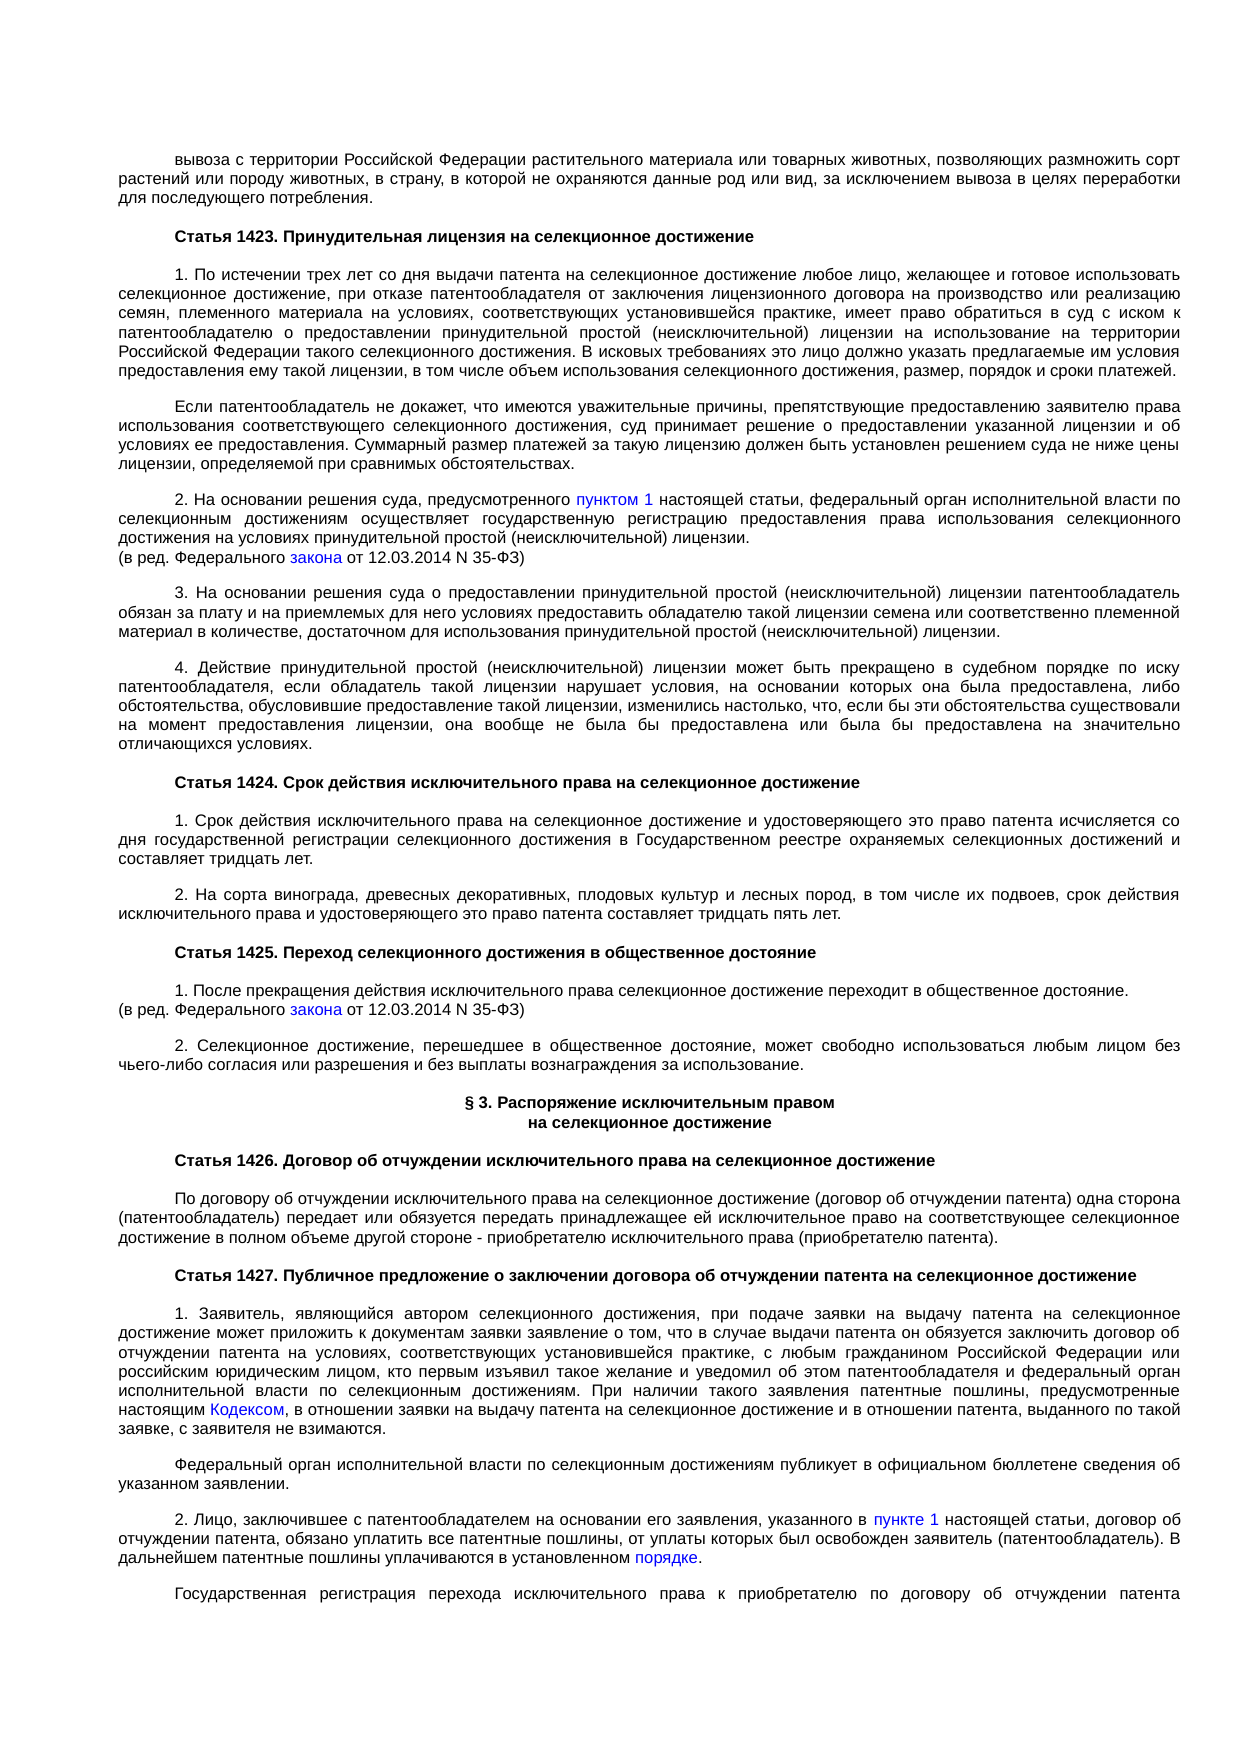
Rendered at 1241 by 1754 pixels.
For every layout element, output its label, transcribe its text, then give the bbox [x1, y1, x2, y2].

text на селекционное достижение [118, 1112, 1181, 1132]
subtitle § 3. Распоряжение исключительным правом [118, 1093, 1181, 1112]
text 1. После прекращения действия исключительного права селекционное достижение переходит в общественное достояние. [118, 981, 1181, 1000]
subtitle Статья 1425. Переход селекционного достижения в общественное достояние [118, 942, 1181, 962]
text Если патентообладатель не докажет, что имеются уважительные причины, препятствующие предоставлению заявителю права использования соответствующего селекционного достижения, суд принимает решение о предоставлении указанной лицензии и об условиях ее предоставления. Суммарный размер платежей за такую лицензию должен быть установлен решением суда не ниже цены лицензии, определяемой при сравнимых обстоятельствах. [118, 397, 1181, 473]
text вывоза с территории Российской Федерации растительного материала или товарных животных, позволяющих размножить сорт растений или породу животных, в страну, в которой не охраняются данные род или вид, за исключением вывоза в целях переработки для последующего потребления. [118, 150, 1181, 207]
text 1. Заявитель, являющийся автором селекционного достижения, при подаче заявки на выдачу патента на селекционное достижение может приложить к документам заявки заявление о том, что в случае выдачи патента он обязуется заключить договор об отчуждении патента на условиях, соответствующих установившейся практике, с любым гражданином Российской Федерации или российским юридическим лицом, кто первым изъявил такое желание и уведомил об этом патентообладателя и федеральный орган исполнительной власти по селекционным достижениям. При наличии такого заявления патентные пошлины, предусмотренные настоящим Кодексом, в отношении заявки на выдачу патента на селекционное достижение и в отношении патента, выданного по такой заявке, с заявителя не взимаются. [118, 1304, 1181, 1438]
subtitle Статья 1426. Договор об отчуждении исключительного права на селекционное достижение [118, 1151, 1181, 1170]
subtitle Статья 1424. Срок действия исключительного права на селекционное достижение [118, 772, 1181, 792]
text (в ред. Федерального закона от 12.03.2014 N 35-ФЗ) [118, 547, 1181, 567]
text (в ред. Федерального закона от 12.03.2014 N 35-ФЗ) [118, 1000, 1181, 1019]
subtitle Статья 1423. Принудительная лицензия на селекционное достижение [118, 227, 1181, 246]
text 1. Срок действия исключительного права на селекционное достижение и удостоверяющего это право патента исчисляется со дня государственной регистрации селекционного достижения в Государственном реестре охраняемых селекционных достижений и составляет тридцать лет. [118, 811, 1181, 868]
text 3. На основании решения суда о предоставлении принудительной простой (неисключительной) лицензии патентообладатель обязан за плату и на приемлемых для него условиях предоставить обладателю такой лицензии семена или соответственно племенной материал в количестве, достаточном для использования принудительной простой (неисключительной) лицензии. [118, 583, 1181, 641]
text 2. Селекционное достижение, перешедшее в общественное достояние, может свободно использоваться любым лицом без чьего-либо согласия или разрешения и без выплаты вознаграждения за использование. [118, 1036, 1181, 1074]
text 2. На основании решения суда, предусмотренного пунктом 1 настоящей статьи, федеральный орган исполнительной власти по селекционным достижениям осуществляет государственную регистрацию предоставления права использования селекционного достижения на условиях принудительной простой (неисключительной) лицензии. [118, 490, 1181, 547]
text По договору об отчуждении исключительного права на селекционное достижение (договор об отчуждении патента) одна сторона (патентообладатель) передает или обязуется передать принадлежащее ей исключительное право на соответствующее селекционное достижение в полном объеме другой стороне - приобретателю исключительного права (приобретателю патента). [118, 1189, 1181, 1247]
text 2. Лицо, заключившее с патентообладателем на основании его заявления, указанного в пункте 1 настоящей статьи, договор об отчуждении патента, обязано уплатить все патентные пошлины, от уплаты которых был освобожден заявитель (патентообладатель). В дальнейшем патентные пошлины уплачиваются в установленном порядке. [118, 1510, 1181, 1567]
subtitle Статья 1427. Публичное предложение о заключении договора об отчуждении патента на селекционное достижение [118, 1266, 1181, 1285]
text 4. Действие принудительной простой (неисключительной) лицензии может быть прекращено в судебном порядке по иску патентообладателя, если обладатель такой лицензии нарушает условия, на основании которых она была предоставлена, либо обстоятельства, обусловившие предоставление такой лицензии, изменились настолько, что, если бы эти обстоятельства существовали на момент предоставления лицензии, она вообще не была бы предоставлена или была бы предоставлена на значительно отличающихся условиях. [118, 657, 1181, 753]
text Федеральный орган исполнительной власти по селекционным достижениям публикует в официальном бюллетене сведения об указанном заявлении. [118, 1455, 1181, 1493]
text Государственная регистрация перехода исключительного права к приобретателю по договору об отчуждении патента [118, 1584, 1181, 1603]
text 2. На сорта винограда, древесных декоративных, плодовых культур и лесных пород, в том числе их подвоев, срок действия исключительного права и удостоверяющего это право патента составляет тридцать пять лет. [118, 885, 1181, 923]
text 1. По истечении трех лет со дня выдачи патента на селекционное достижение любое лицо, желающее и готовое использовать селекционное достижение, при отказе патентообладателя от заключения лицензионного договора на производство или реализацию семян, племенного материала на условиях, соответствующих установившейся практике, имеет право обратиться в суд с иском к патентообладателю о предоставлении принудительной простой (неисключительной) лицензии на использование на территории Российской Федерации такого селекционного достижения. В исковых требованиях это лицо должно указать предлагаемые им условия предоставления ему такой лицензии, в том числе объем использования селекционного достижения, размер, порядок и сроки платежей. [118, 265, 1181, 380]
